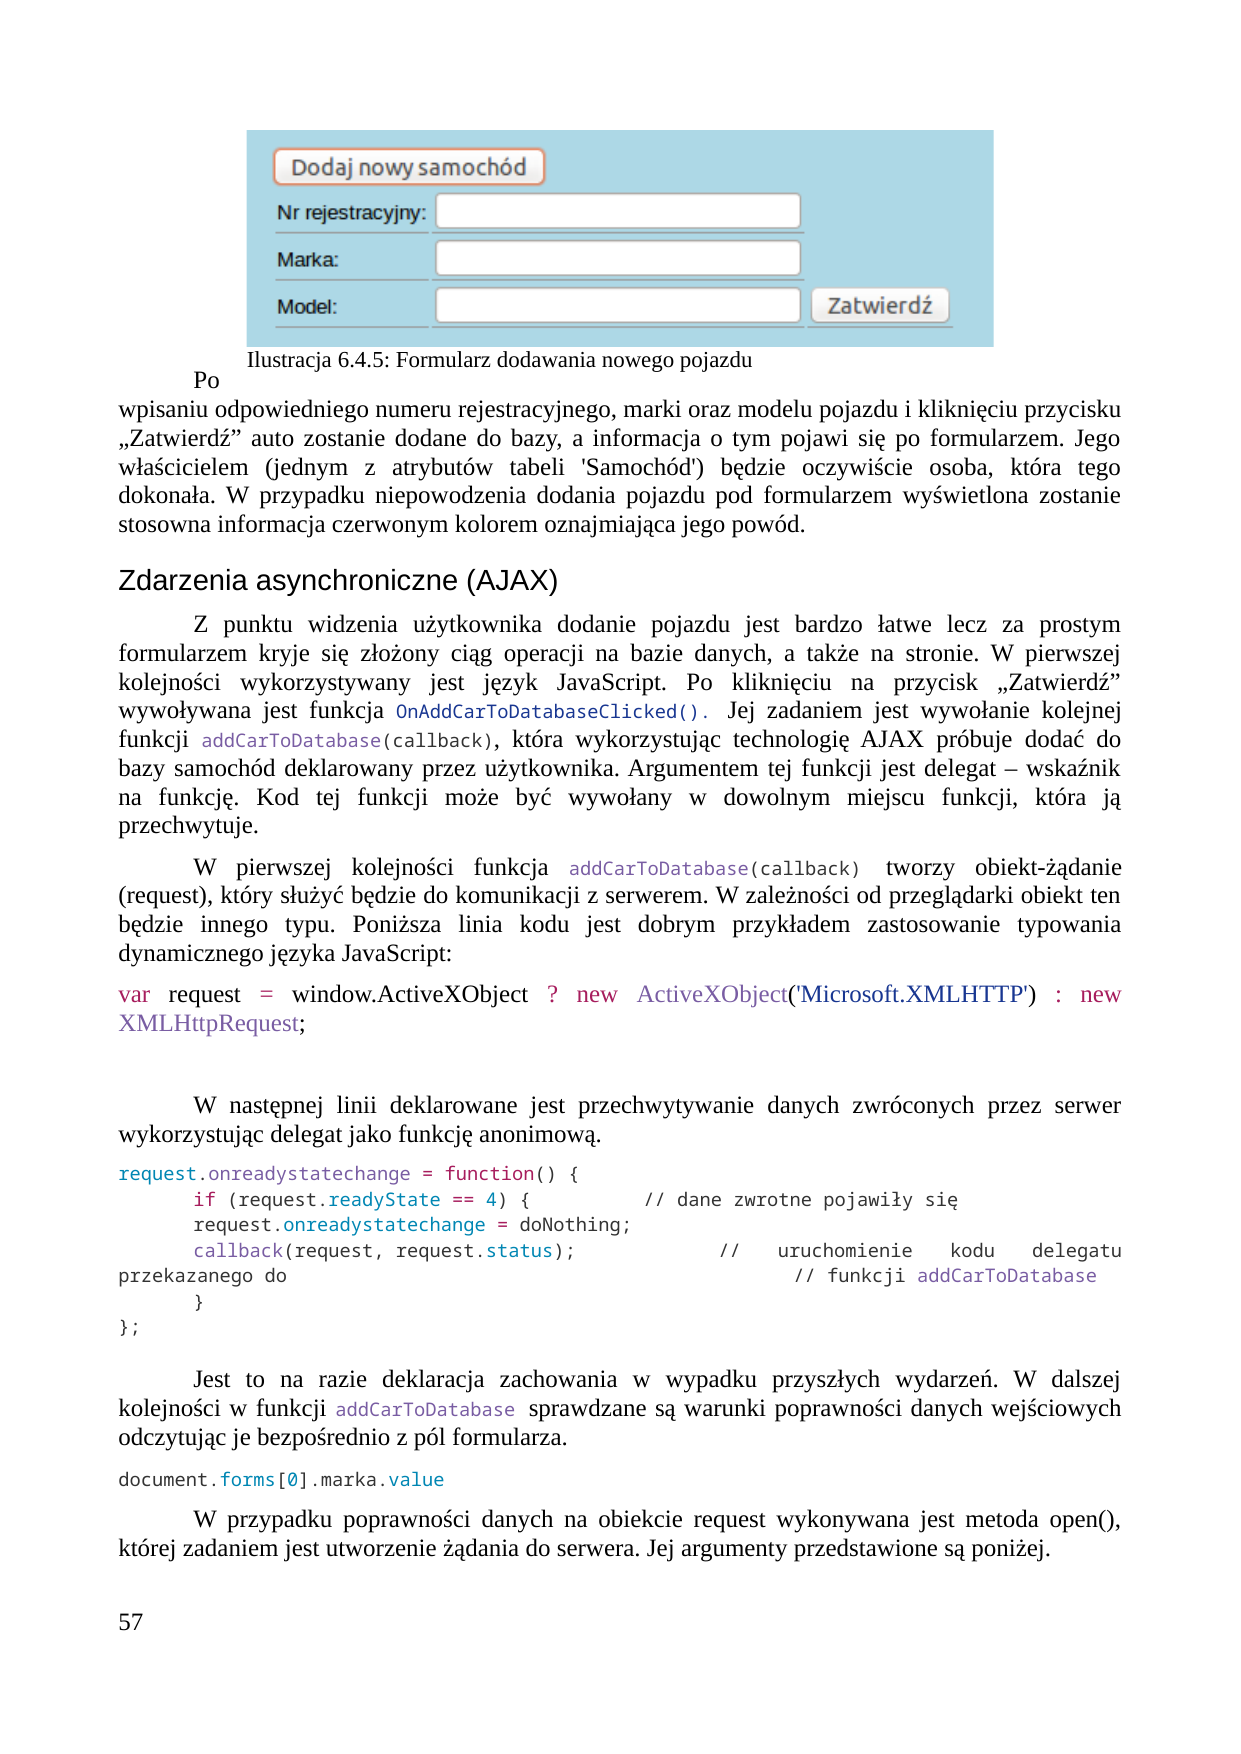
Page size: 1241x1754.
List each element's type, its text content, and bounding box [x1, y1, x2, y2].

text Jest to na razie deklaracja zachowania w wypadku przyszłych wydarzeń. W dalszej kolejności w funkcji addCarToDatabase sprawdzane są warunki poprawności danych wejściowych odczytując je bezpośrednio z pól formularza. [118, 1364, 1122, 1451]
text W pierwszej kolejności funkcja addCarToDatabase(callback) tworzy obiekt-żądanie (request), który służyć będzie do komunikacji z serwerem. W zależności od przeglądarki obiekt ten będzie innego typu. Poniższa linia kodu jest dobrym przykładem zastosowanie typowania dynamicznego języka JavaScript: [118, 852, 1122, 967]
text request.onreadystatechange = doNothing; [118, 1211, 1122, 1237]
text } [118, 1288, 1122, 1313]
text if (request.readyState == 4) { // dane zwrotne pojawiły się [118, 1186, 1122, 1211]
text Z punktu widzenia użytkownika dodanie pojazdu jest bardzo łatwe lecz za prostym formularzem kryje się złożony ciąg operacji na bazie danych, a także na stronie. W pierwszej kolejności wykorzystywany jest język JavaScript. Po kliknięciu na przycisk „Zatwierdź” wywoływana jest funkcja OnAddCarToDatabaseClicked(). Jej zadaniem jest wywołanie kolejnej funkcji addCarToDatabase(callback), która wykorzystując technologię AJAX próbuje dodać do bazy samochód deklarowany przez użytkownika. Argumentem tej funkcji jest delegat – wskaźnik na funkcję. Kod tej funkcji może być wywołany w dowolnym miejscu funkcji, która ją przechwytuje. [118, 609, 1122, 839]
text W następnej linii deklarowane jest przechwytywanie danych zwróconych przez serwer wykorzystując delegat jako funkcję anonimową. [118, 1090, 1122, 1148]
text Ilustracja 6.4.5: Formularz dodawania nowego pojazdu [247, 347, 994, 373]
text document.forms[0].marka.value [118, 1463, 1122, 1492]
text }; [118, 1313, 1122, 1339]
picture [246, 130, 994, 347]
text callback(request, request.status); // uruchomienie kodu delegatu przekazanego do // funkcji addCarToDatabase [118, 1237, 1122, 1288]
text Po wpisaniu odpowiedniego numeru rejestracyjnego, marki oraz modelu pojazdu i kliknięciu przycisku „Zatwierdź” auto zostanie dodane do bazy, a informacja o tym pojawi się po formularzem. Jego właścicielem (jednym z atrybutów tabeli 'Samochód') będzie oczywiście osoba, która tego dokonała. W przypadku niepowodzenia dodania pojazdu pod formularzem wyświetlona zostanie stosowna informacja czerwonym kolorem oznajmiająca jego powód. [118, 366, 1122, 538]
subtitle Zdarzenia asynchroniczne (AJAX) [118, 563, 1122, 597]
text var request = window.ActiveXObject ? new ActiveXObject('Microsoft.XMLHTTP') : new XMLHttpRequest; [118, 979, 1122, 1037]
text W przypadku poprawności danych na obiekcie request wykonywana jest metoda open(), której zadaniem jest utworzenie żądania do serwera. Jej argumenty przedstawione są poniżej. [118, 1504, 1122, 1562]
text request.onreadystatechange = function() { [118, 1160, 1122, 1186]
